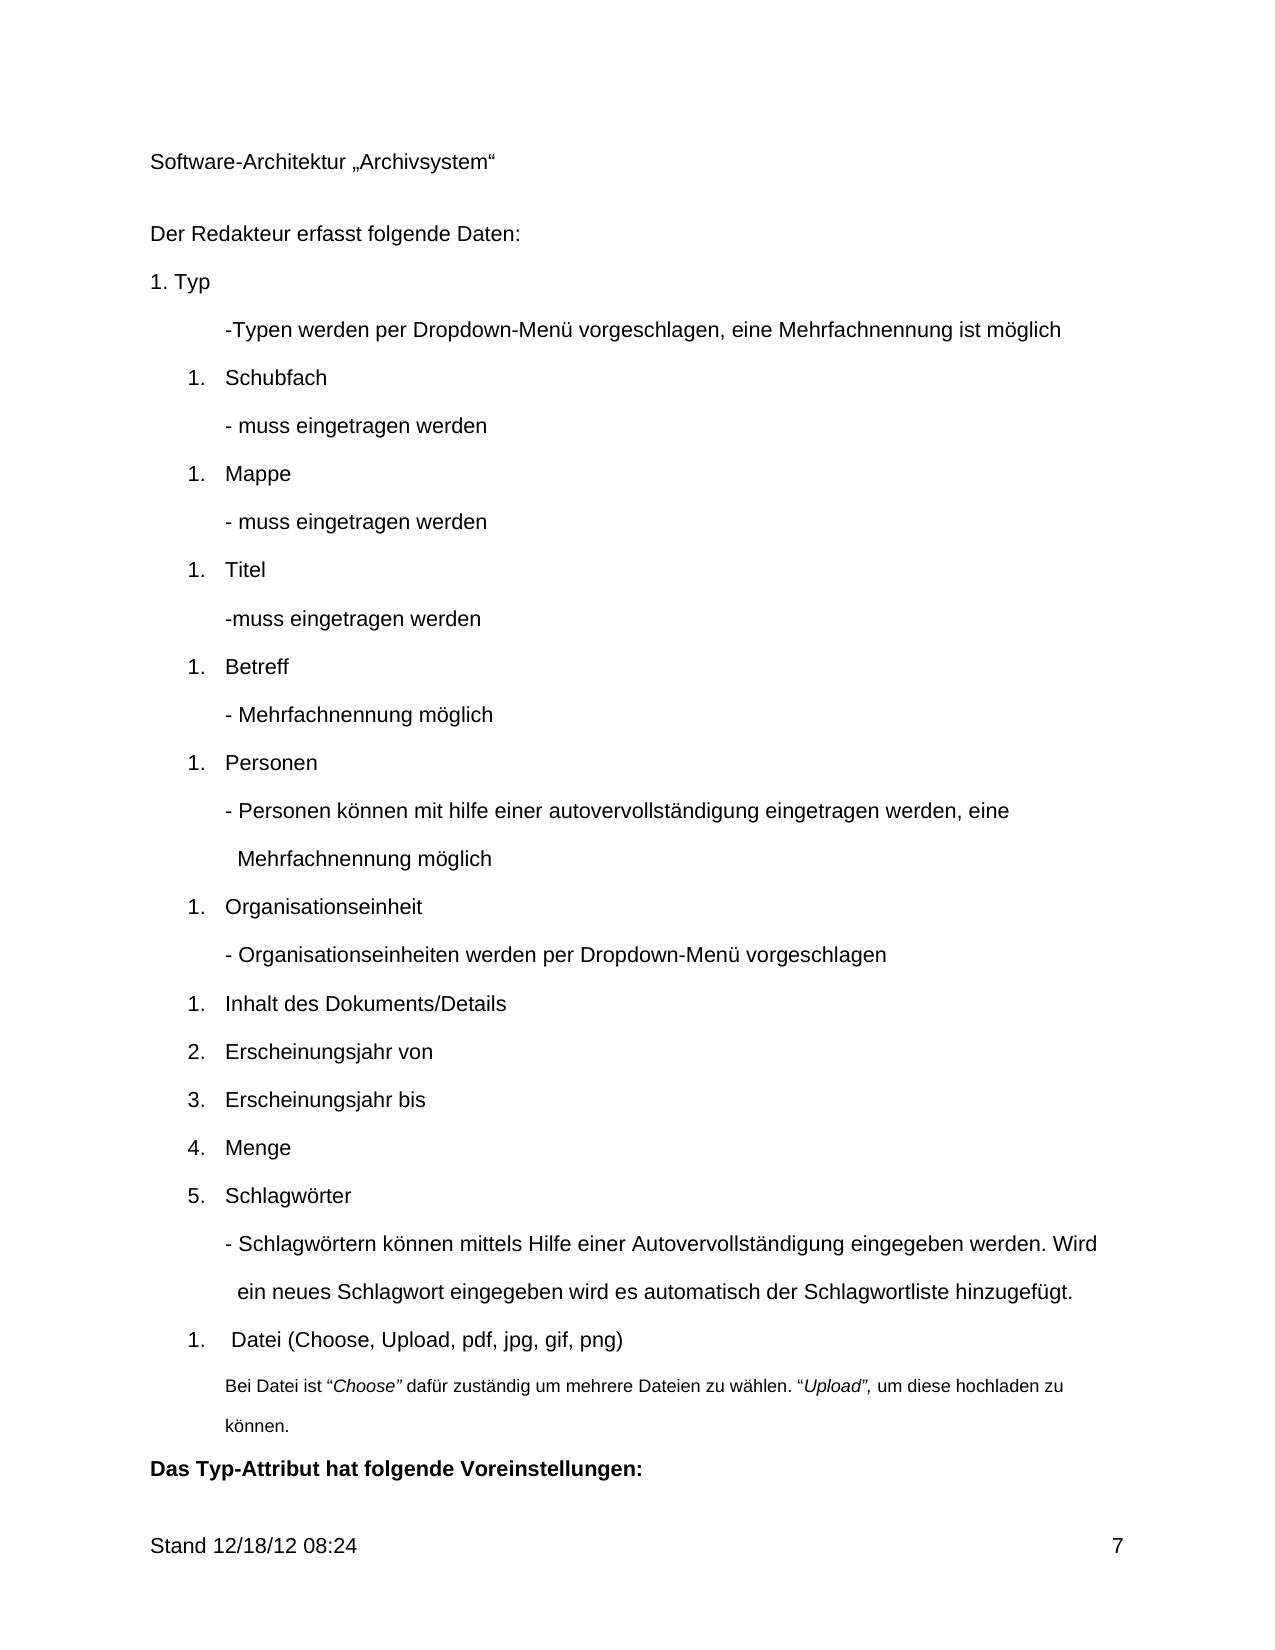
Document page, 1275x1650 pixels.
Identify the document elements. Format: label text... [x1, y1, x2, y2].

text - Mehrfachnennung möglich [150, 703, 1125, 744]
text Das Typ-Attribut hat folgende Voreinstellungen: [150, 1457, 1125, 1498]
list Inhalt des Dokuments/Details [187, 991, 1125, 1033]
list Datei (Choose, Upload, pdf, jpg, gif, png) [187, 1328, 1125, 1370]
list Schubfach [187, 366, 1125, 408]
list Organisationseinheit [187, 895, 1125, 937]
text Mehrfachnennung möglich [150, 847, 1125, 889]
text ein neues Schlagwort eingegeben wird es automatisch der Schlagwortliste hinzugefügt. [150, 1280, 1125, 1322]
list Menge [187, 1136, 1125, 1178]
list Schlagwörter [187, 1184, 1125, 1226]
list Mappe [187, 462, 1125, 504]
list Betreff [187, 654, 1125, 696]
list Erscheinungsjahr von [187, 1039, 1125, 1081]
text -muss eingetragen werden [150, 606, 1125, 648]
text -Typen werden per Dropdown-Menü vorgeschlagen, eine Mehrfachnennung ist möglich [150, 318, 1125, 359]
text Der Redakteur erfasst folgende Daten: [150, 221, 1125, 263]
list Titel [187, 558, 1125, 600]
text - muss eingetragen werden [150, 414, 1125, 456]
text Bei Datei ist “Choose” dafür zuständig um mehrere Dateien zu wählen. “Upload”, um diese hochladen zu können. [225, 1376, 1125, 1451]
text - Schlagwörtern können mittels Hilfe einer Autovervollständigung eingegeben werden. Wird [150, 1232, 1125, 1274]
text - muss eingetragen werden [150, 510, 1125, 552]
list Personen [187, 751, 1125, 793]
text - Organisationseinheiten werden per Dropdown-Menü vorgeschlagen [150, 943, 1125, 985]
text 1. Typ [150, 269, 1125, 311]
list Erscheinungsjahr bis [187, 1088, 1125, 1129]
text - Personen können mit hilfe einer autovervollständigung eingetragen werden, eine [150, 799, 1125, 841]
